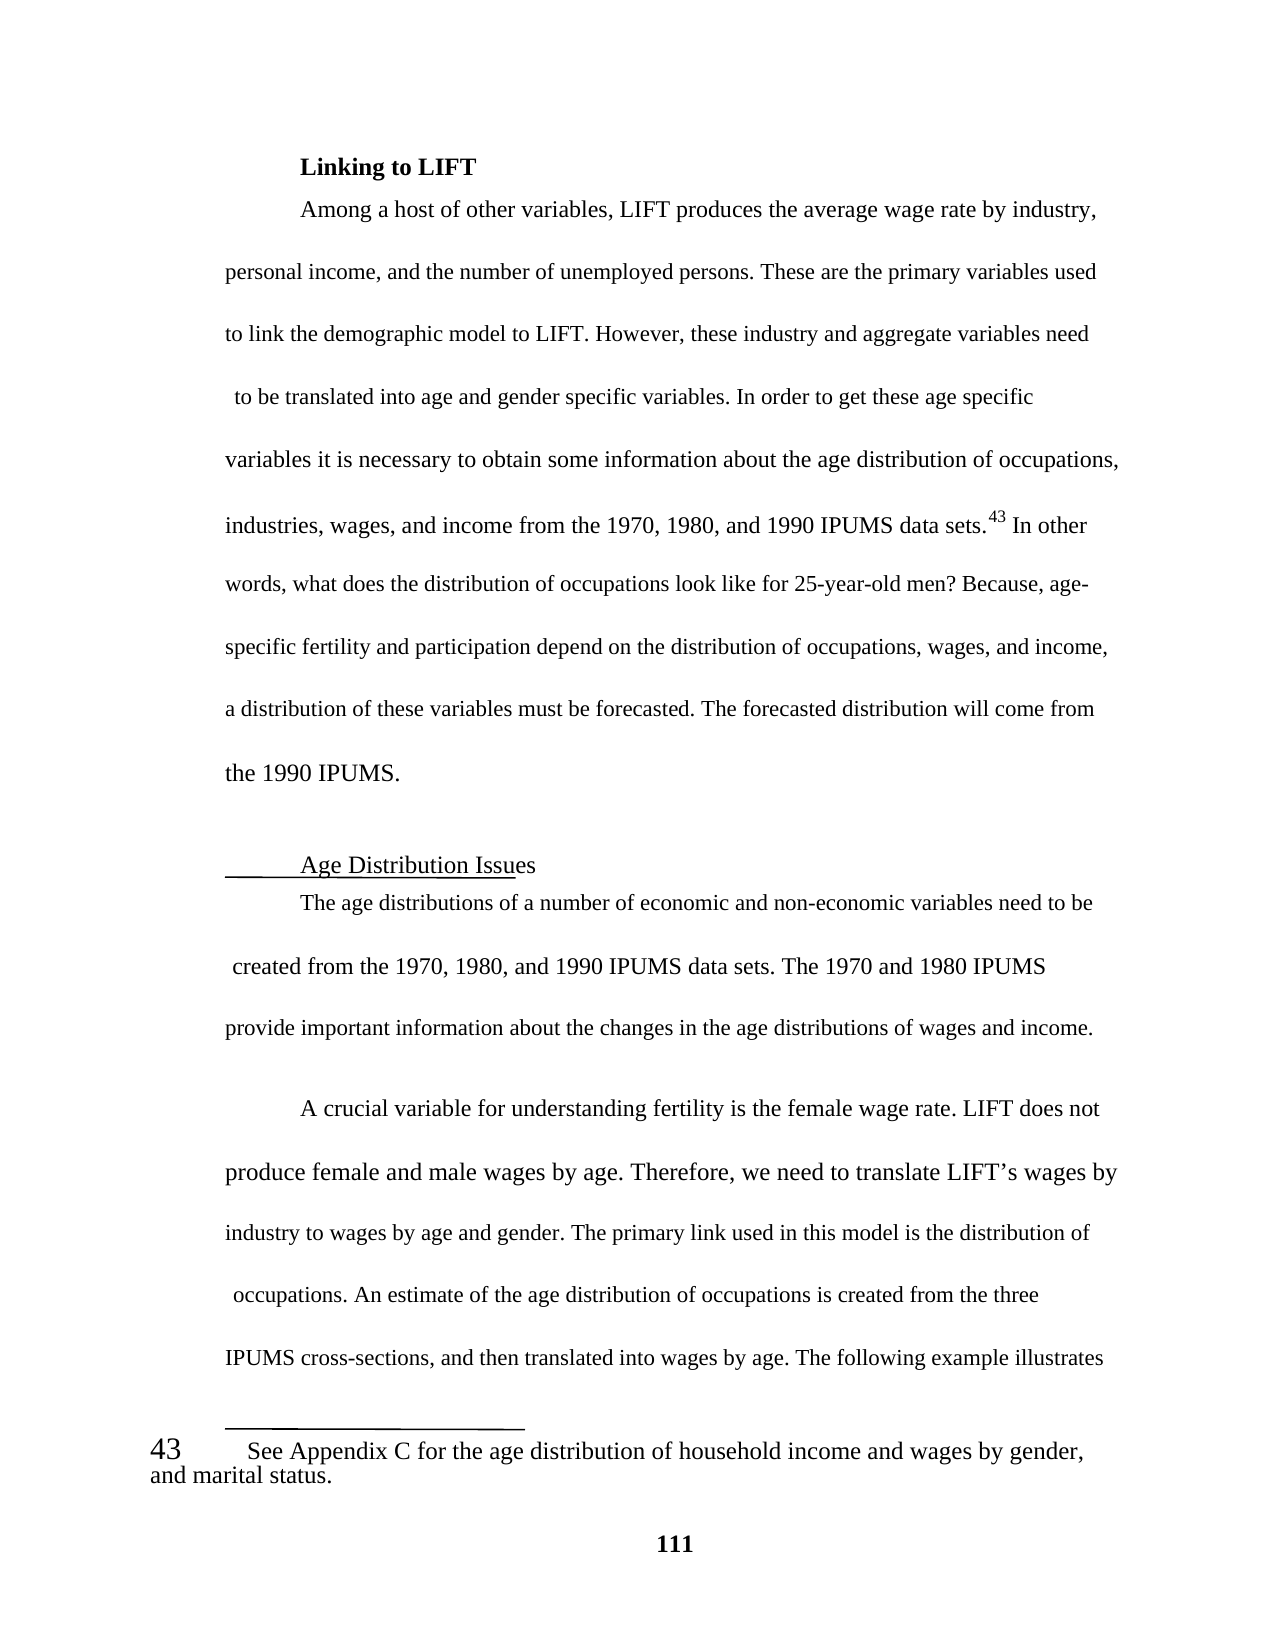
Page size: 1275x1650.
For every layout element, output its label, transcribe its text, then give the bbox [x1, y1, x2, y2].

text Linking to LIFT [300, 152, 1125, 180]
text produce female and male wages by age. Therefore, we need to translate LIFT’s wages by [225, 1157, 1125, 1185]
text Among a host of other variables, LIFT produces the average wage rate by industry, [300, 195, 1125, 223]
text to be translated into age and gender specific variables. In order to get these age specific [150, 383, 1119, 409]
text 111 [656, 1529, 1125, 1558]
text a distribution of these variables must be forecasted. The forecasted distribution will come from [225, 695, 1125, 722]
text industries, wages, and income from the 1970, 1980, and 1990 IPUMS data sets.43 In other [225, 506, 1125, 540]
text to link the demographic model to LIFT. However, these industry and aggregate variables need [225, 320, 1125, 347]
text The age distributions of a number of economic and non-economic variables need to be [300, 889, 1125, 916]
text occupations. An estimate of the age distribution of occupations is created from the three [150, 1282, 1123, 1308]
text A crucial variable for understanding fertility is the female wage rate. LIFT does not [300, 1094, 1125, 1122]
text provide important information about the changes in the age distributions of wages and income. [225, 1014, 1125, 1041]
text words, what does the distribution of occupations look like for 25-year-old men? Because, age- [225, 570, 1125, 597]
list See Appendix C for the age distribution of household income and wages by gender, and marital status. [150, 1436, 1125, 1489]
text personal income, and the number of unemployed persons. These are the primary variables used [225, 258, 1125, 284]
text industry to wages by age and gender. The primary link used in this model is the distribution of [225, 1219, 1125, 1245]
text IPUMS cross-sections, and then translated into wages by age. The following example illustrates [225, 1344, 1125, 1370]
text the 1990 IPUMS. [225, 758, 1125, 787]
text specific fertility and participation depend on the distribution of occupations, wages, and income, [225, 633, 1125, 659]
text Age Distribution Issues [300, 850, 1125, 879]
text created from the 1970, 1980, and 1990 IPUMS data sets. The 1970 and 1980 IPUMS [150, 952, 1129, 979]
text variables it is necessary to obtain some information about the age distribution of occupations, [225, 445, 1125, 473]
